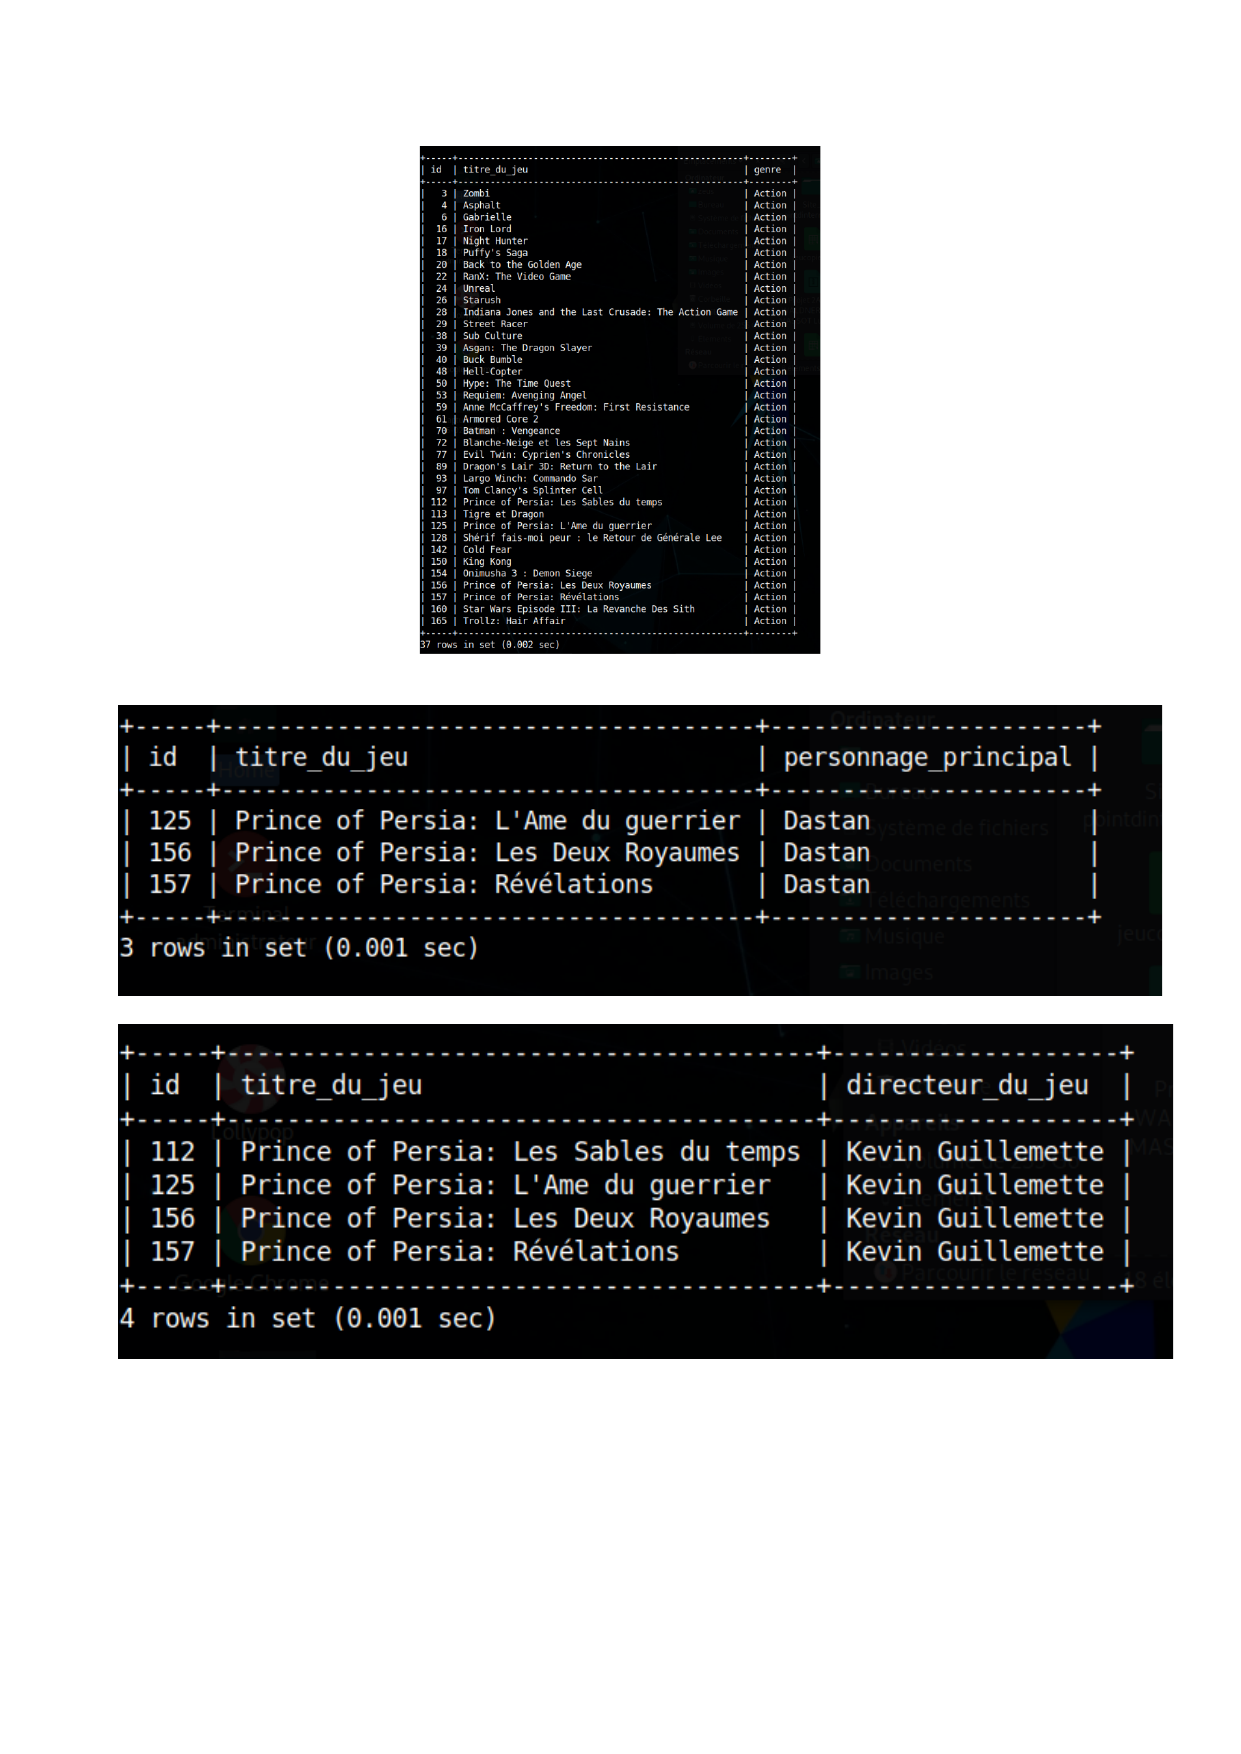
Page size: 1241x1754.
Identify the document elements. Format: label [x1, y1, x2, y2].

picture [419, 146, 821, 654]
